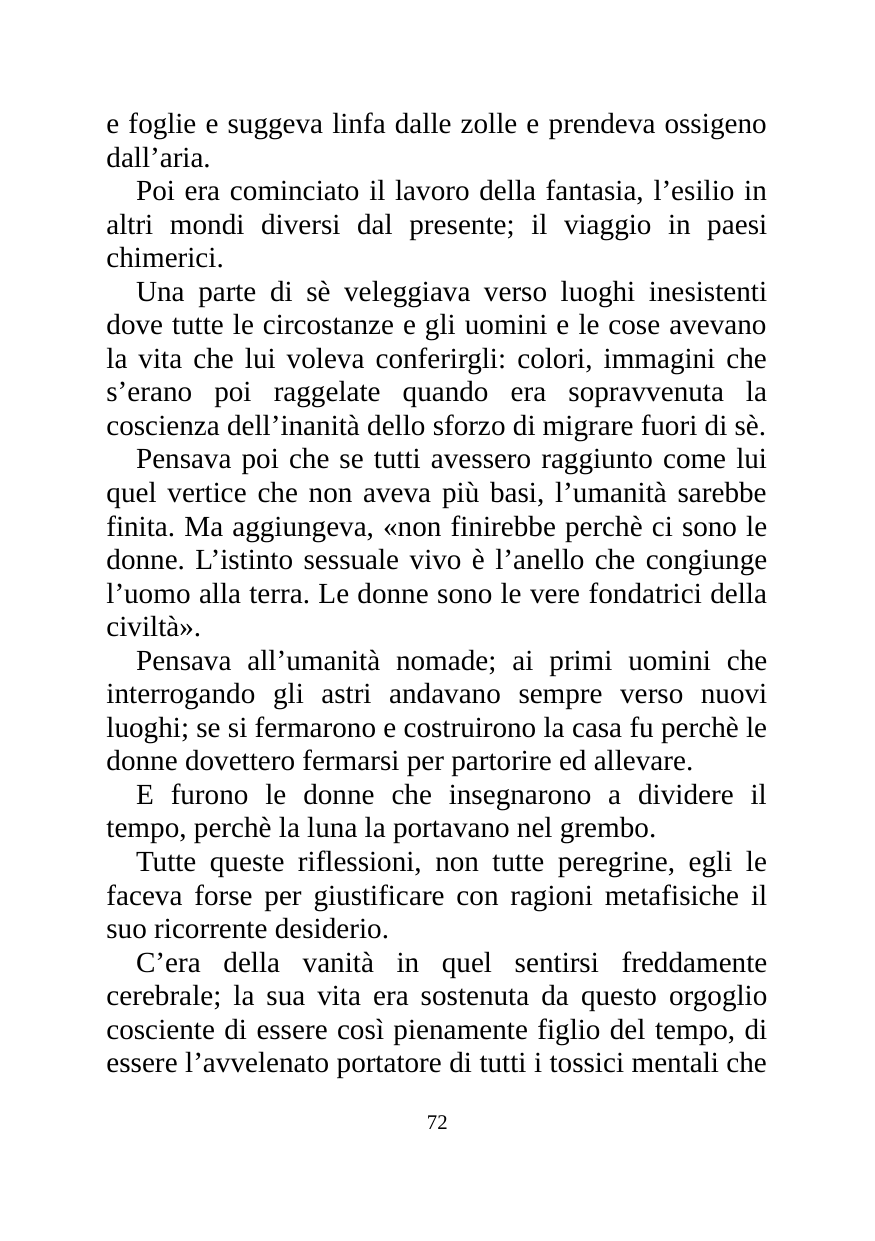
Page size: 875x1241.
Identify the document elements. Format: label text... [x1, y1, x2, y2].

text E furono le donne che insegnarono a dividere il tempo, perchè la luna la portavano nel grembo. [106, 777, 768, 844]
text e foglie e suggeva linfa dalle zolle e prendeva ossigeno dall’aria. [106, 106, 768, 173]
text Pensava poi che se tutti avessero raggiunto come lui quel vertice che non aveva più basi, l’umanità sarebbe finita. Ma aggiungeva, «non finirebbe perchè ci sono le donne. L’istinto sessuale vivo è l’anello che congiunge l’uomo alla terra. Le donne sono le vere fondatrici della civiltà». [106, 442, 768, 643]
text Pensava all’umanità nomade; ai primi uomini che interrogando gli astri andavano sempre verso nuovi luoghi; se si fermarono e costruirono la casa fu perchè le donne dovettero fermarsi per partorire ed allevare. [106, 643, 768, 777]
text Tutte queste riflessioni, non tutte peregrine, egli le faceva forse per giustificare con ragioni metafisiche il suo ricorrente desiderio. [106, 844, 768, 945]
text Una parte di sè veleggiava verso luoghi inesistenti dove tutte le circostanze e gli uomini e le cose avevano la vita che lui voleva conferirgli: colori, immagini che s’erano poi raggelate quando era sopravvenuta la coscienza dell’inanità dello sforzo di migrare fuori di sè. [106, 274, 768, 442]
text Poi era cominciato il lavoro della fantasia, l’esilio in altri mondi diversi dal presente; il viaggio in paesi chimerici. [106, 173, 768, 274]
text C’era della vanità in quel sentirsi freddamente cerebrale; la sua vita era sostenuta da questo orgoglio cosciente di essere così pienamente figlio del tempo, di essere l’avvelenato portatore di tutti i tossici mentali che [106, 945, 768, 1079]
